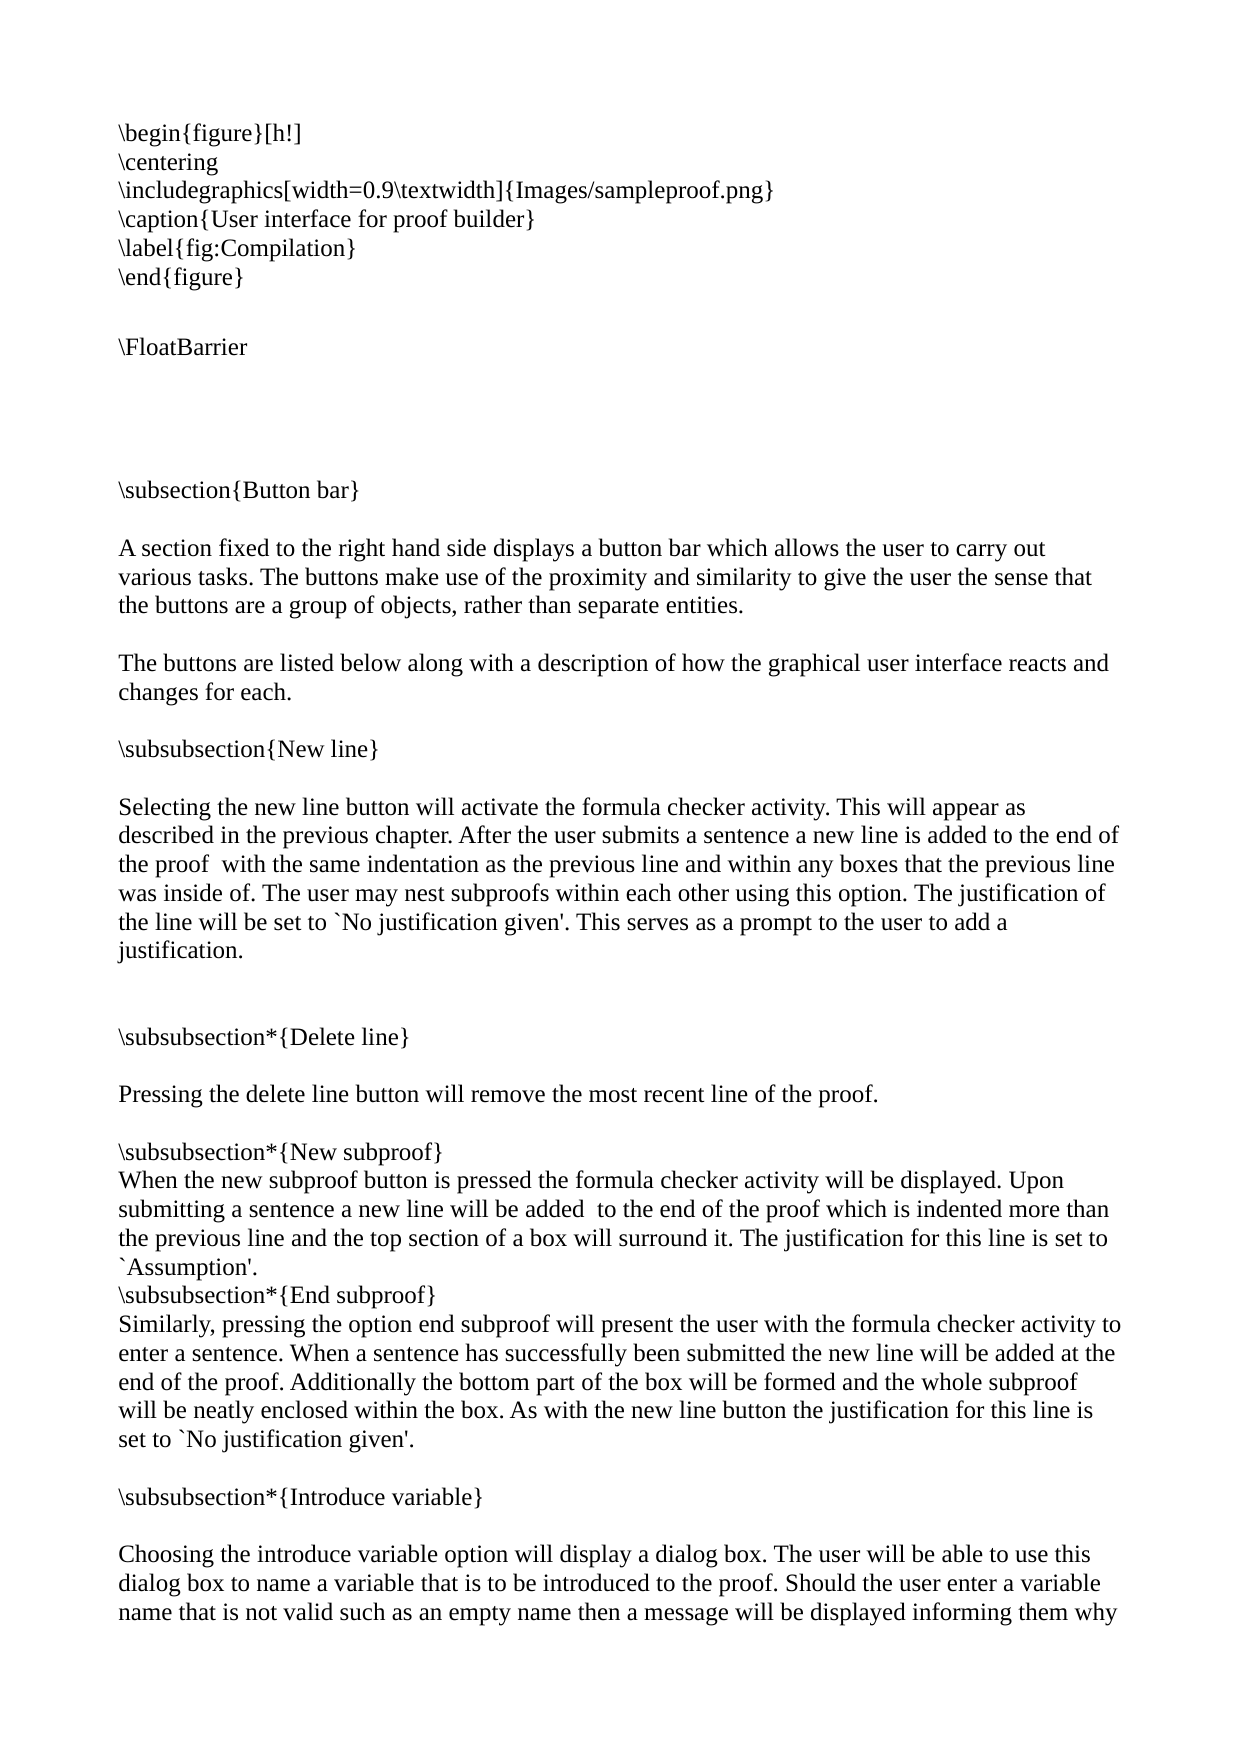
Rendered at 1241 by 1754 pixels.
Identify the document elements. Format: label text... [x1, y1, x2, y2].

text \subsubsection*{New subproof} [118, 1137, 1122, 1166]
text \label{fig:Compilation} [118, 233, 1122, 262]
text \end{figure} [118, 262, 1122, 291]
text The buttons are listed below along with a description of how the graphical user interface reacts and changes for each. [118, 648, 1122, 706]
text \includegraphics[width=0.9\textwidth]{Images/sampleproof.png} [118, 176, 1122, 204]
text \begin{figure}[h!] [118, 118, 1122, 147]
text \caption{User interface for proof builder} [118, 204, 1122, 233]
text Selecting the new line button will activate the formula checker activity. This will appear as described in the previous chapter. After the user submits a sentence a new line is added to the end of the proof with the same indentation as the previous line and within any boxes that the previous line was inside of. The user may nest subproofs within each other using this option. The justification of the line will be set to `No justification given'. This serves as a prompt to the user to add a justification. [118, 792, 1122, 964]
text \subsubsection*{Introduce variable} [118, 1482, 1122, 1511]
text Choosing the introduce variable option will display a dialog box. The user will be able to use this dialog box to name a variable that is to be introduced to the proof. Should the user enter a variable name that is not valid such as an empty name then a message will be displayed informing them why [118, 1539, 1122, 1626]
text Similarly, pressing the option end subproof will present the user with the formula checker activity to enter a sentence. When a sentence has successfully been submitted the new line will be added at the end of the proof. Additionally the bottom part of the box will be formed and the whole subproof will be neatly enclosed within the box. As with the new line button the justification for this line is set to `No justification given'. [118, 1309, 1122, 1453]
text \subsubsection*{End subproof} [118, 1281, 1122, 1309]
text \subsection{Button bar} [118, 476, 1122, 504]
text \centering [118, 147, 1122, 176]
text \subsubsection*{Delete line} [118, 1022, 1122, 1051]
text \FloatBarrier [118, 332, 1122, 361]
text When the new subproof button is pressed the formula checker activity will be displayed. Upon submitting a sentence a new line will be added to the end of the proof which is indented more than the previous line and the top section of a box will surround it. The justification for this line is set to `Assumption'. [118, 1166, 1122, 1281]
text A section fixed to the right hand side displays a button bar which allows the user to carry out various tasks. The buttons make use of the proximity and similarity to give the user the sense that the buttons are a group of objects, rather than separate entities. [118, 533, 1122, 619]
text \subsubsection{New line} [118, 734, 1122, 763]
text Pressing the delete line button will remove the most recent line of the proof. [118, 1079, 1122, 1108]
